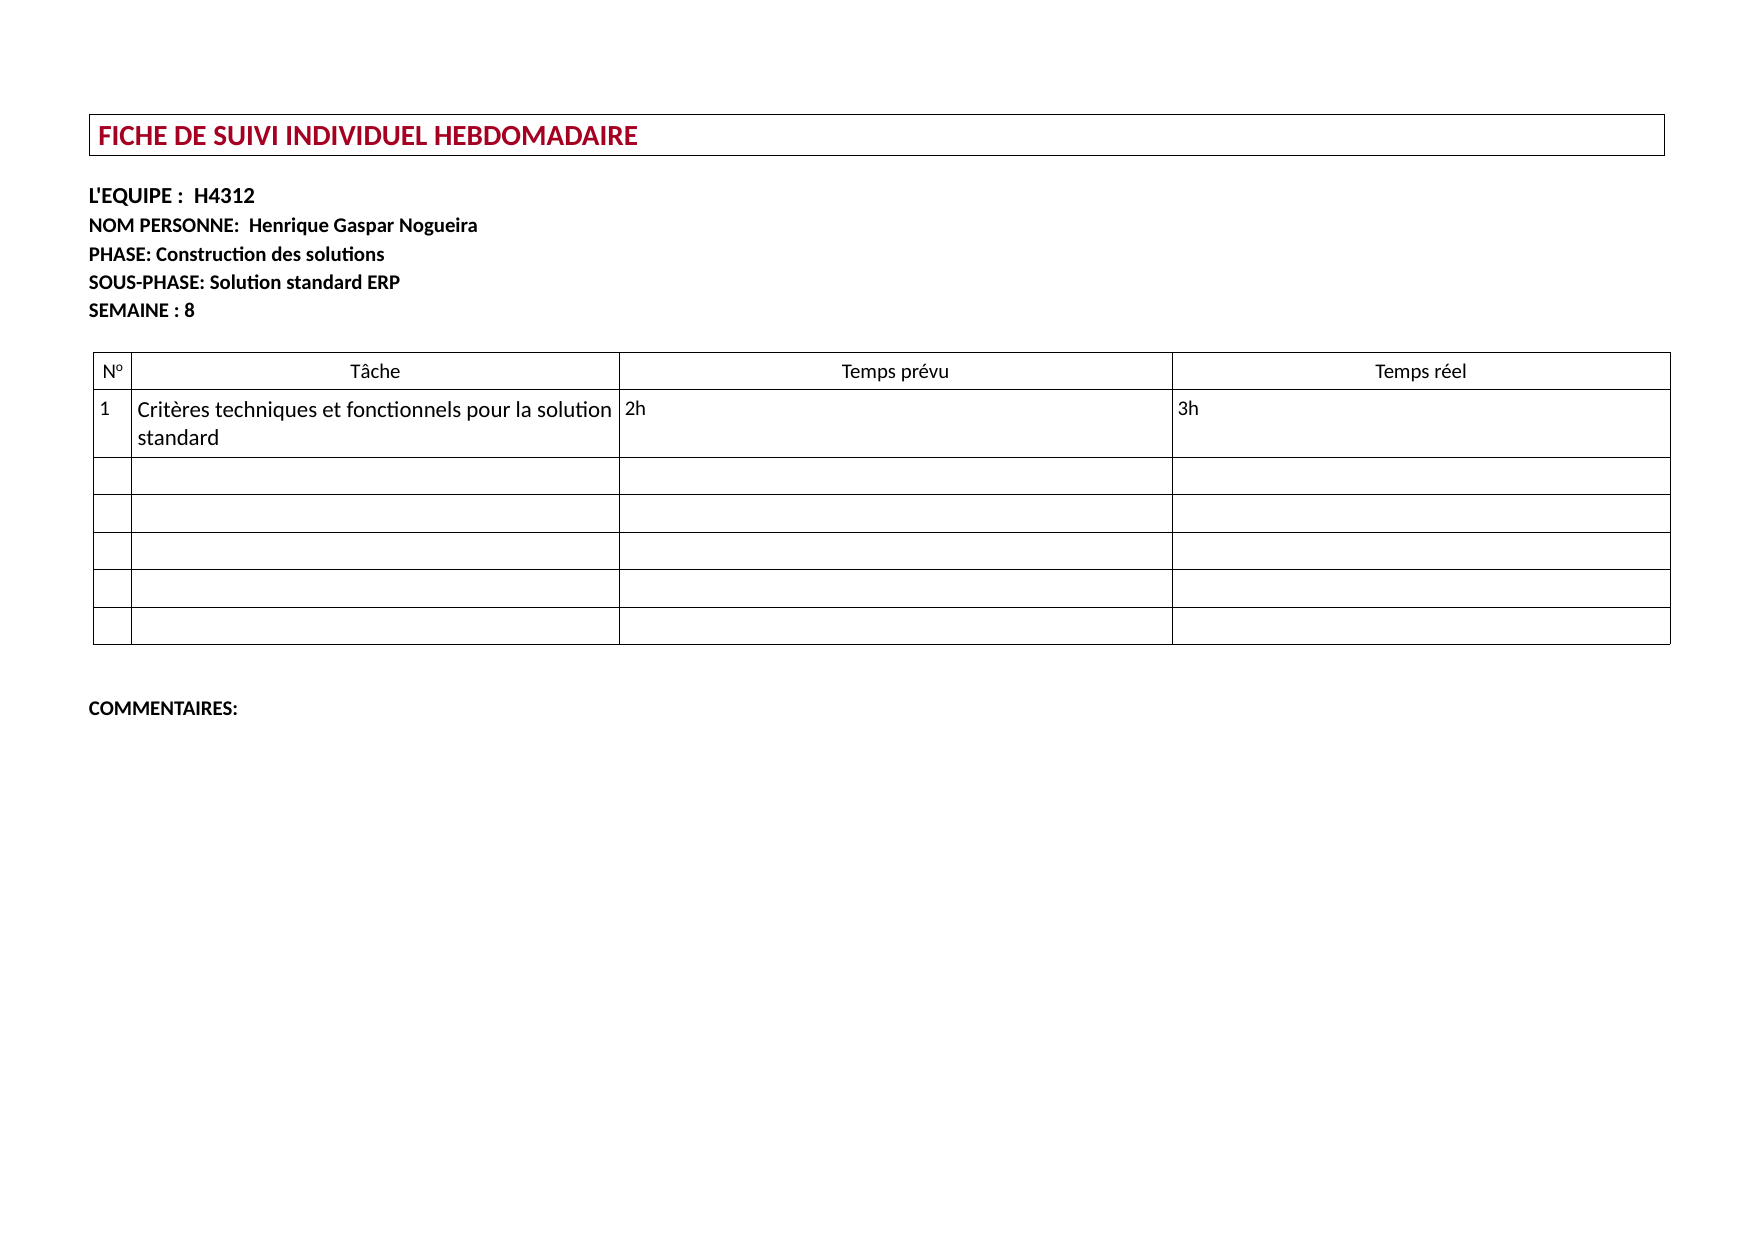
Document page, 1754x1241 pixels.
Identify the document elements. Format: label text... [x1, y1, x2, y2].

table_cell [94, 533, 131, 569]
table_cell 2h [620, 390, 1172, 457]
table_cell [1173, 495, 1670, 532]
table_cell [94, 495, 131, 532]
table_cell 1 [94, 390, 131, 457]
table_header No [94, 353, 131, 389]
table_cell [620, 608, 1172, 644]
table_header Temps réel [1173, 353, 1670, 389]
table_cell [620, 458, 1172, 494]
table_header Temps prévu [620, 353, 1172, 389]
table_cell [94, 458, 131, 494]
table_cell [132, 495, 619, 532]
table_cell [620, 495, 1172, 532]
text NOM PERSONNE: Henrique Gaspar Nogueira [89, 212, 1665, 238]
text L'EQUIPE : H4312 [89, 181, 1665, 209]
table_cell [620, 570, 1172, 607]
text FICHE DE SUIVI INDIVIDUEL HEBDOMADAIRE [90, 115, 1664, 155]
table_cell [620, 533, 1172, 569]
table_cell Critères techniques et fonctionnels pour la solution standard [132, 390, 619, 457]
text SEMAINE : 8 [89, 298, 1665, 323]
table_cell [1173, 458, 1670, 494]
table_cell [1173, 533, 1670, 569]
table_cell [132, 458, 619, 494]
table_cell [132, 533, 619, 569]
table_cell [132, 570, 619, 607]
text COMMENTAIRES: [89, 695, 1665, 721]
table_header Tâche [132, 353, 619, 389]
table_cell [94, 570, 131, 607]
table_cell [132, 608, 619, 644]
table_cell [1173, 570, 1670, 607]
table_cell [94, 608, 131, 644]
table_cell [1173, 608, 1670, 644]
text PHASE: Construction des solutions [89, 241, 1665, 266]
table_cell 3h [1173, 390, 1670, 457]
text SOUS-PHASE: Solution standard ERP [89, 269, 1665, 295]
